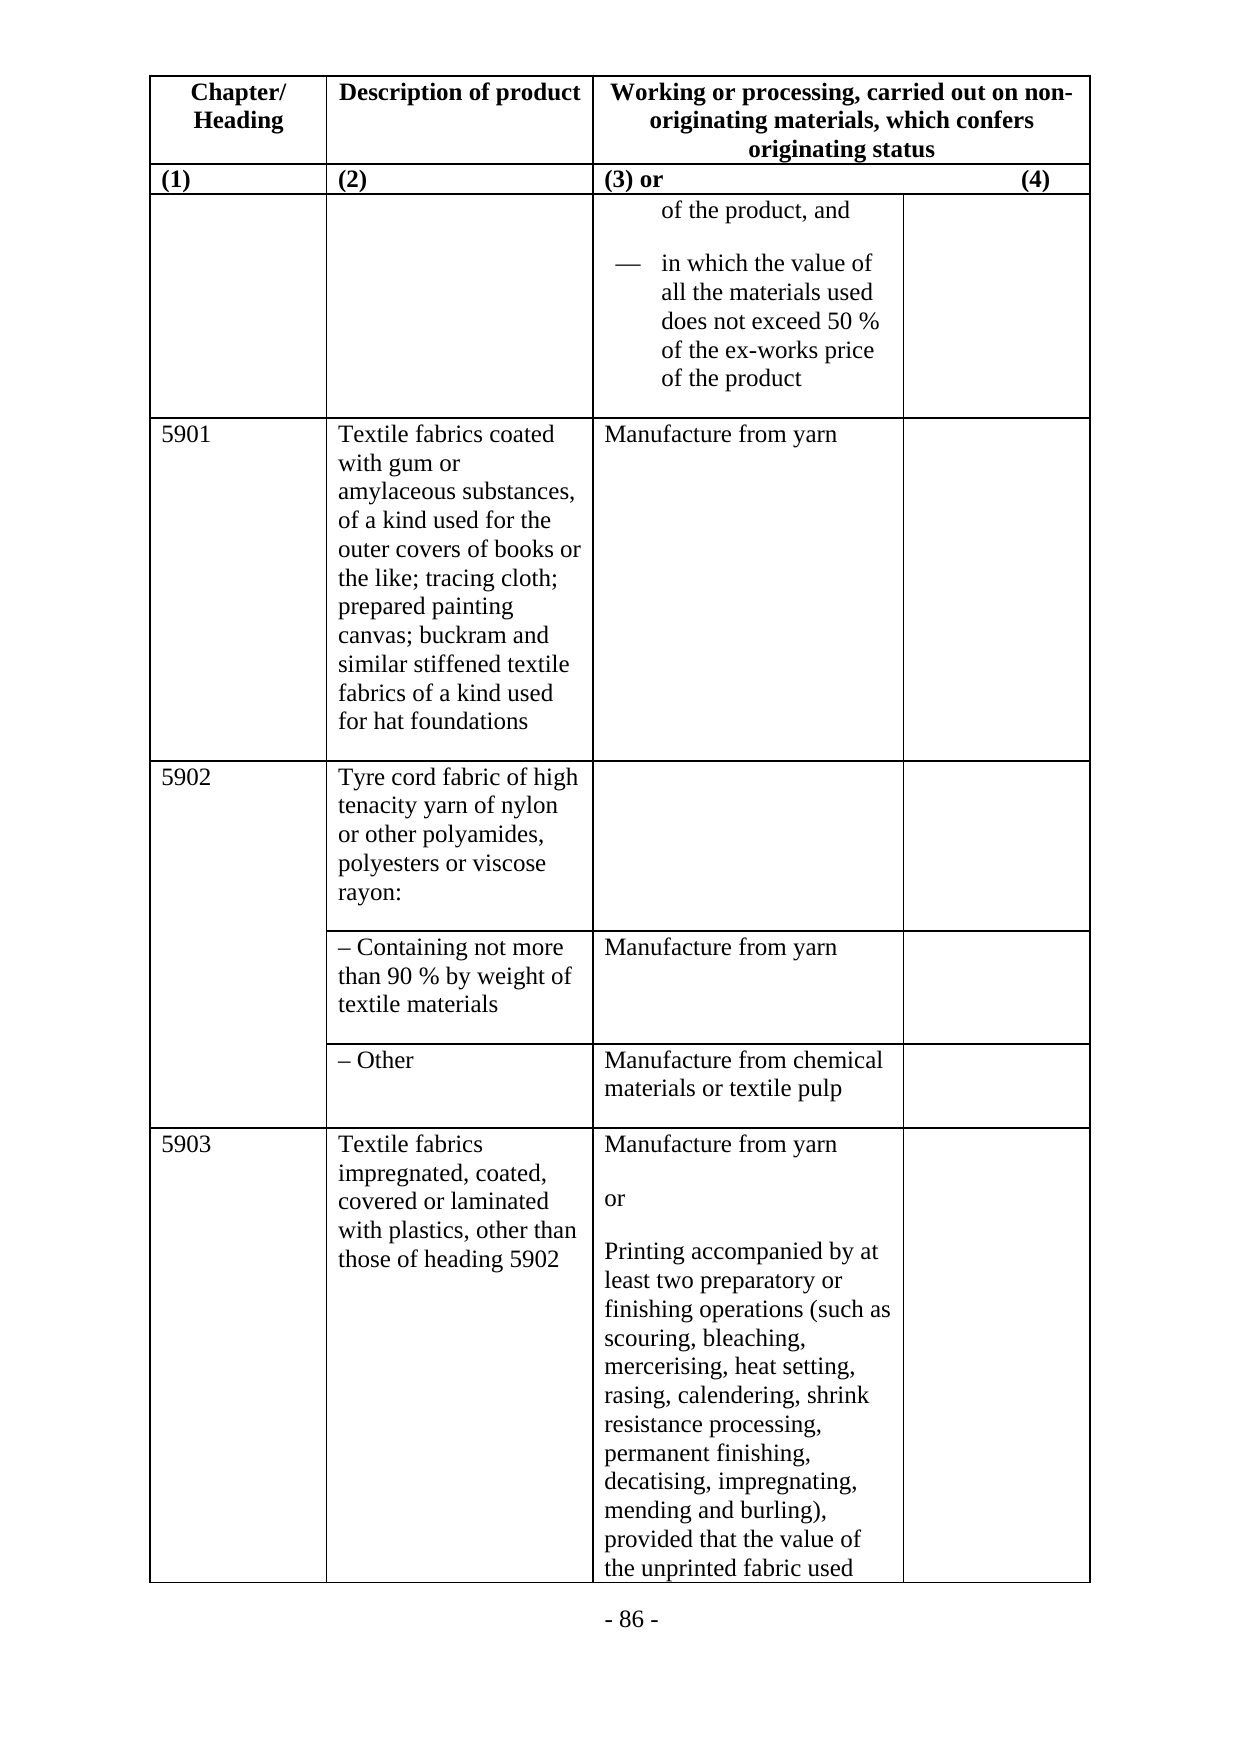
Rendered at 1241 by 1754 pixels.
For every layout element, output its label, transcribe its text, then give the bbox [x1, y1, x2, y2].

table_header Chapter/Heading [151, 77, 326, 163]
table_cell [904, 762, 1089, 930]
table_cell Manufacture from chemical materials or textile pulp [594, 1045, 903, 1127]
table_header Description of product [327, 77, 592, 163]
table_cell – Containing not more than 90 % by weight of textile materials [327, 932, 592, 1043]
table_cell [594, 195, 903, 417]
table_cell [151, 1043, 326, 1127]
table_cell 5901 [151, 419, 326, 760]
table_cell – Other [327, 1045, 592, 1127]
table_cell [904, 1045, 1089, 1127]
table_cell [151, 195, 326, 417]
table_cell [904, 932, 1089, 1043]
table_cell Manufacture from yarn or Printing accompanied by at least two preparatory or finishing operations (such as scouring, bleaching, mercerising, heat setting, rasing, calendering, shrink resistance processing, permanent finishing, decatising, impregnating, mending and burling), provided that the value of the unprinted fabric used [594, 1129, 903, 1581]
table_cell Textile fabrics coated with gum or amylaceous substances, of a kind used for the outer covers of books or the like; tracing cloth; prepared painting canvas; buckram and similar stiffened textile fabrics of a kind used for hat foundations [327, 419, 592, 760]
table_cell [327, 195, 592, 417]
table_header Working or processing, carried out on non-originating materials, which confers originating status [594, 77, 1089, 163]
table_cell 5903 [151, 1129, 326, 1581]
table_cell Textile fabrics impregnated, coated, covered or laminated with plastics, other than those of heading 5902 [327, 1129, 592, 1581]
table_cell (3) or (4) [594, 165, 1089, 193]
table_cell 5902 [151, 762, 326, 930]
table_cell (2) [327, 165, 592, 193]
table_cell — [604, 249, 650, 417]
table_cell Tyre cord fabric of high tenacity yarn of nylon or other polyamides, polyesters or viscose rayon: [327, 762, 592, 930]
table_cell (1) [151, 165, 326, 193]
table_cell [904, 1129, 1089, 1581]
table_cell [904, 419, 1089, 760]
table_cell in which the value of all the materials used does not exceed 50 % of the ex-works price of the product [650, 249, 892, 417]
table_header [604, 195, 650, 248]
table_cell Manufacture from yarn [594, 932, 903, 1043]
table_cell Manufacture from yarn [594, 419, 903, 760]
table_cell [594, 762, 903, 930]
table_cell [904, 195, 1089, 417]
table_header of the product, and [650, 195, 892, 248]
table_cell [151, 930, 326, 1043]
